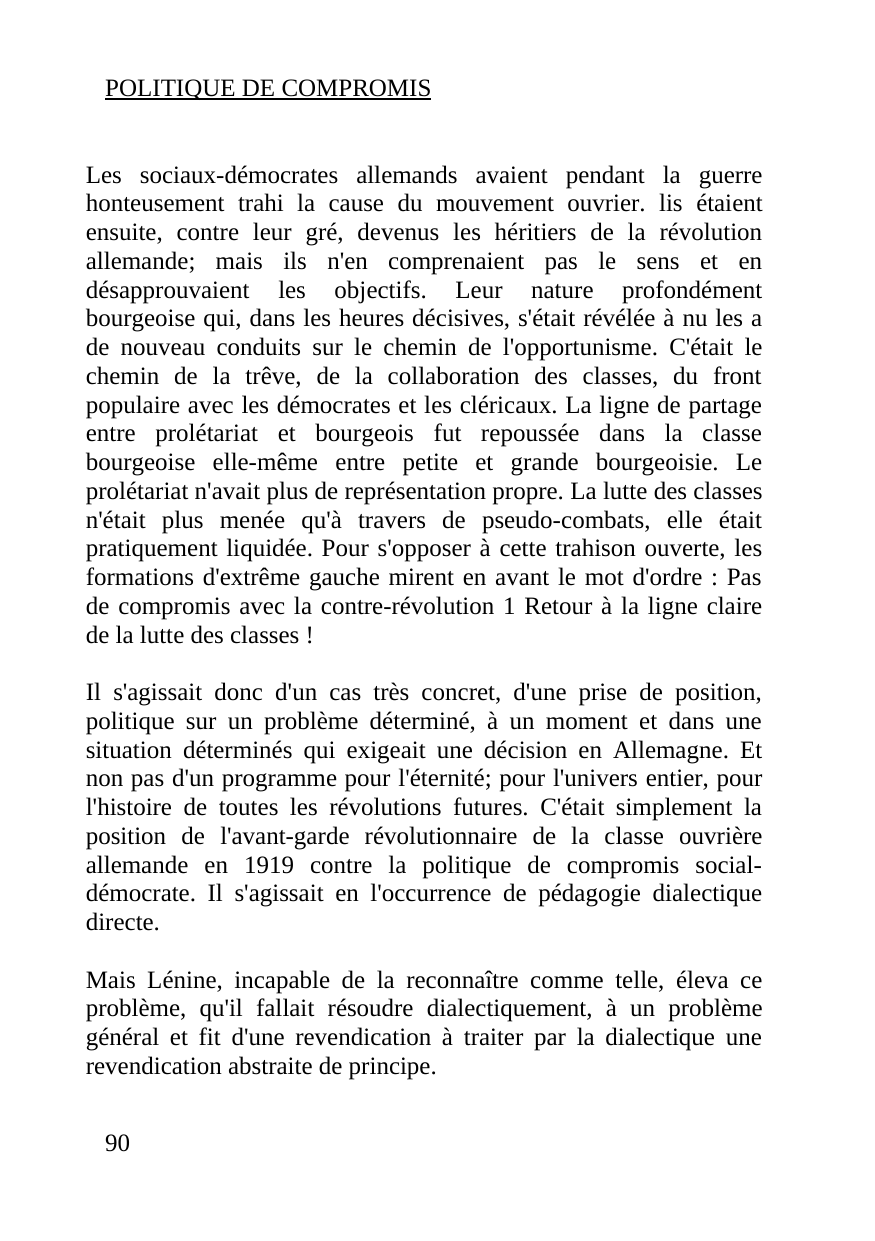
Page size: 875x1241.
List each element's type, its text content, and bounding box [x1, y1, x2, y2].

text Mais Lénine, incapable de la reconnaître comme telle, éleva ce problème, qu'il fallait résoudre dialectiquement, à un problème général et fit d'une revendication à traiter par la dialectique une revendication abstraite de principe. [86, 965, 763, 1080]
subtitle POLITIQUE DE COMPROMIS [105, 73, 754, 102]
text Les sociaux-démocrates allemands avaient pendant la guerre honteusement trahi la cause du mouvement ouvrier. lis étaient ensuite, contre leur gré, devenus les héritiers de la révolution allemande; mais ils n'en comprenaient pas le sens et en désapprouvaient les objectifs. Leur nature profondément bourgeoise qui, dans les heures décisives, s'était révélée à nu les a de nouveau conduits sur le chemin de l'opportunisme. C'était le chemin de la trêve, de la collaboration des classes, du front populaire avec les démocrates et les cléricaux. La ligne de partage entre prolétariat et bourgeois fut repoussée dans la classe bourgeoise elle-même entre petite et grande bourgeoisie. Le prolétariat n'avait plus de représentation propre. La lutte des classes n'était plus menée qu'à travers de pseudo-combats, elle était pratiquement liquidée. Pour s'opposer à cette trahison ouverte, les formations d'extrême gauche mirent en avant le mot d'ordre : Pas de compromis avec la contre-révolution 1 Retour à la ligne claire de la lutte des classes ! [86, 160, 763, 648]
text Il s'agissait donc d'un cas très concret, d'une prise de position, politique sur un problème déterminé, à un moment et dans une situation déterminés qui exigeait une décision en Allemagne. Et non pas d'un programme pour l'éternité; pour l'univers entier, pour l'histoire de toutes les révolutions futures. C'était simplement la position de l'avant-garde révolutionnaire de la classe ouvrière allemande en 1919 contre la politique de compromis social-démocrate. Il s'agissait en l'occurrence de pédagogie dialectique directe. [86, 677, 763, 936]
